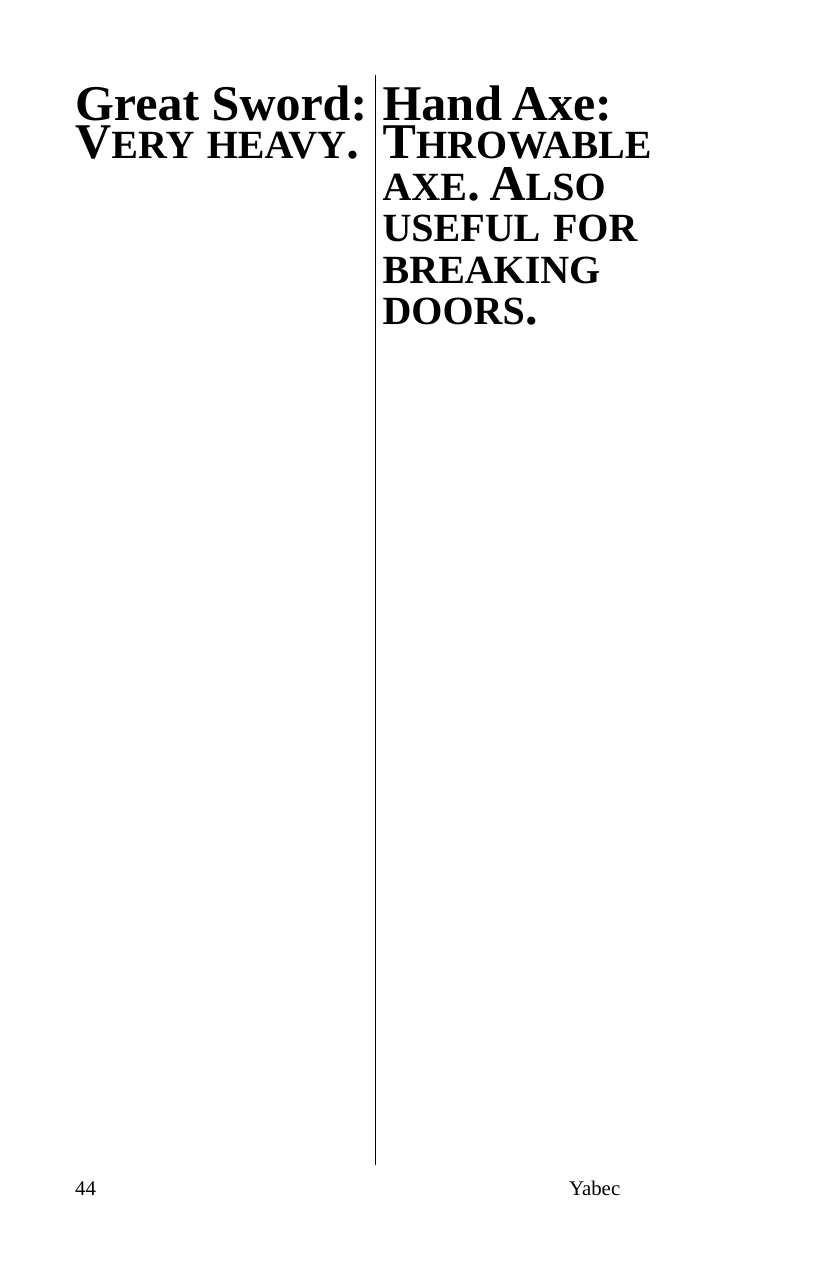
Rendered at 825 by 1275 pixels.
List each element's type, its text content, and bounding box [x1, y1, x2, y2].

text Hand Axe: Throwable axe. Also useful for breaking doors. [382, 87, 675, 336]
text Great Sword: Very heavy. [75, 87, 367, 170]
